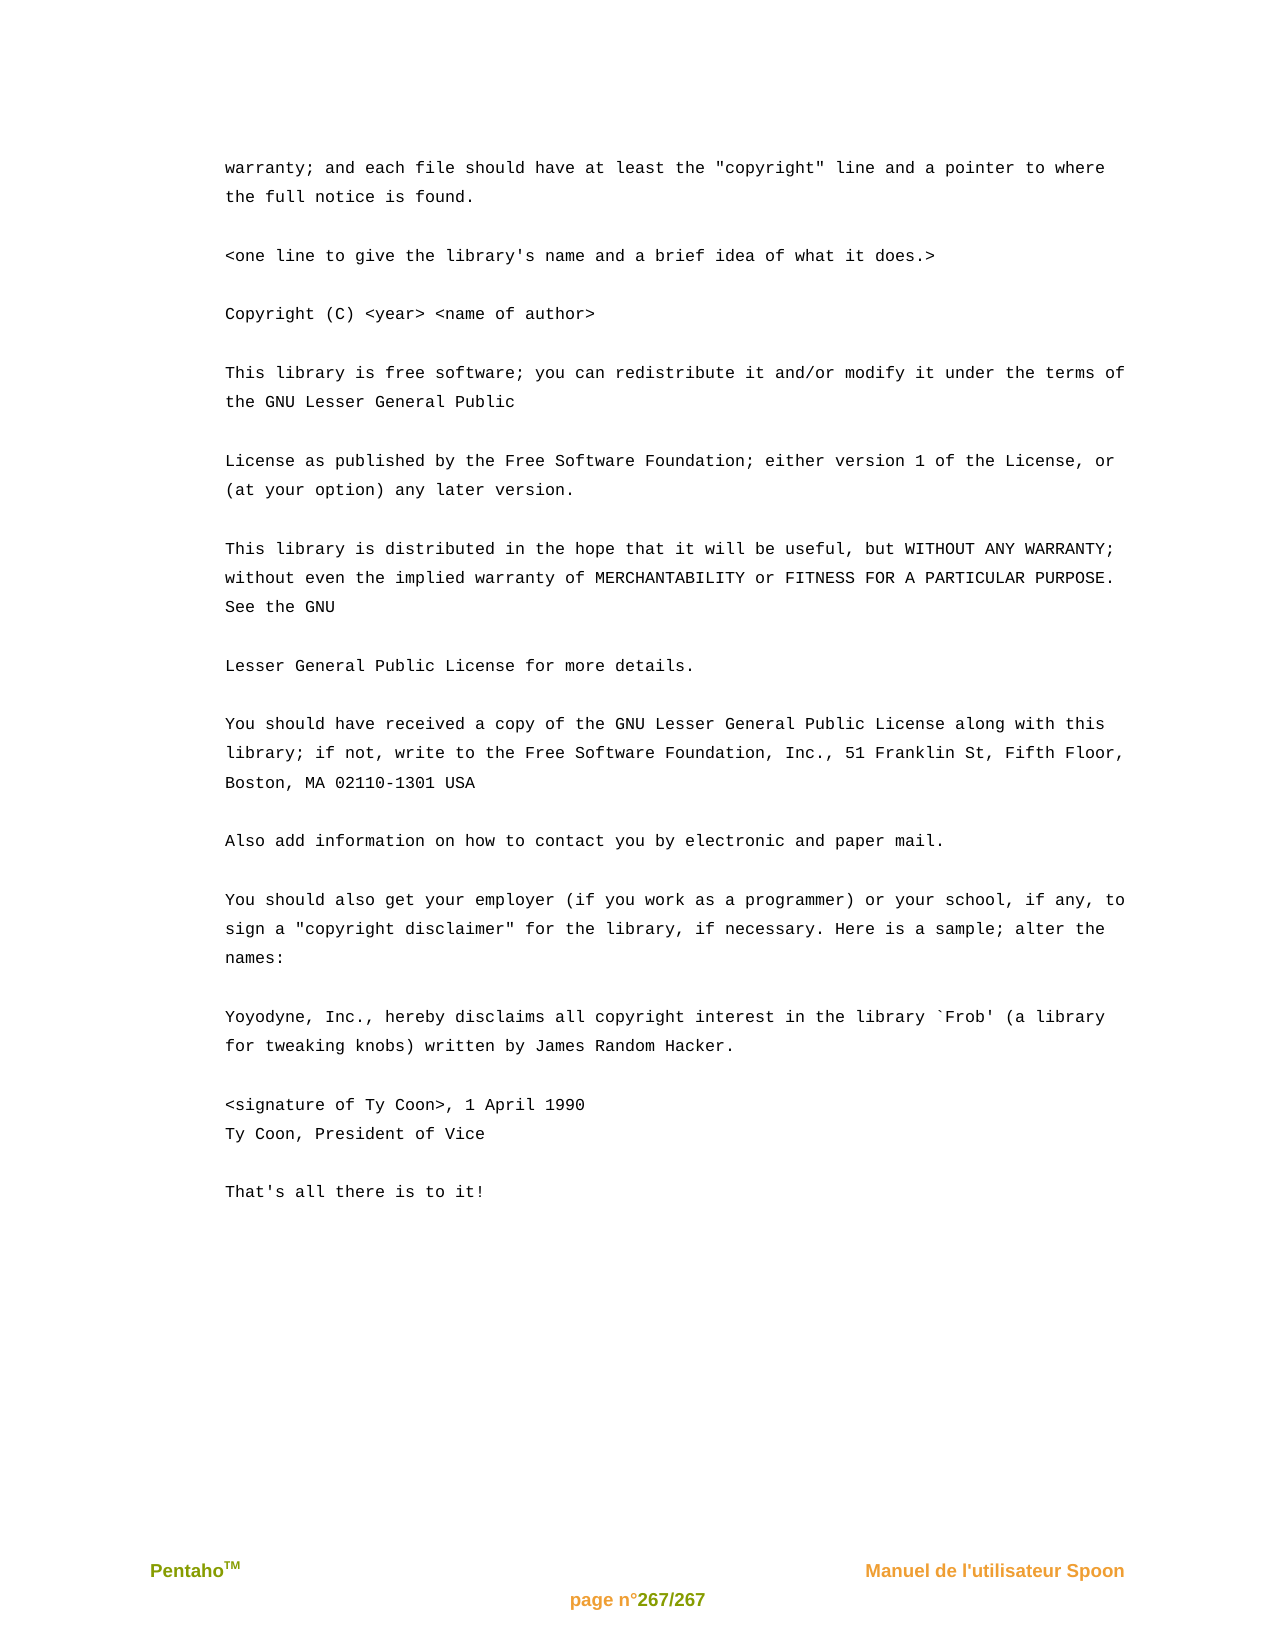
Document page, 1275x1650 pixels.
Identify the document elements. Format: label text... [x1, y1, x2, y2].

text warranty; and each file should have at least the "copyright" line and a pointer to where the full notice is found. [225, 150, 1125, 208]
text Also add information on how to contact you by electronic and paper mail. [225, 823, 1125, 852]
text This library is distributed in the hope that it will be useful, but WITHOUT ANY WARRANTY; without even the implied warranty of MERCHANTABILITY or FITNESS FOR A PARTICULAR PURPOSE. See the GNU [225, 531, 1125, 618]
text Lesser General Public License for more details. [225, 648, 1125, 677]
text You should also get your employer (if you work as a programmer) or your school, if any, to sign a "copyright disclaimer" for the library, if necessary. Here is a sample; alter the names: [225, 882, 1125, 969]
text You should have received a copy of the GNU Lesser General Public License along with this library; if not, write to the Free Software Foundation, Inc., 51 Franklin St, Fifth Floor, Boston, MA 02110-1301 USA [225, 706, 1125, 794]
text Copyright (C) <year> <name of author> [225, 296, 1125, 326]
text Yoyodyne, Inc., hereby disclaims all copyright interest in the library `Frob' (a library for tweaking knobs) written by James Random Hacker. [225, 999, 1125, 1057]
text This library is free software; you can redistribute it and/or modify it under the terms of the GNU Lesser General Public [225, 355, 1125, 413]
text License as published by the Free Software Foundation; either version 1 of the License, or (at your option) any later version. [225, 443, 1125, 501]
text <one line to give the library's name and a brief idea of what it does.> [225, 238, 1125, 267]
text <signature of Ty Coon>, 1 April 1990 Ty Coon, President of Vice [225, 1087, 1125, 1145]
text That's all there is to it! [225, 1174, 1125, 1204]
